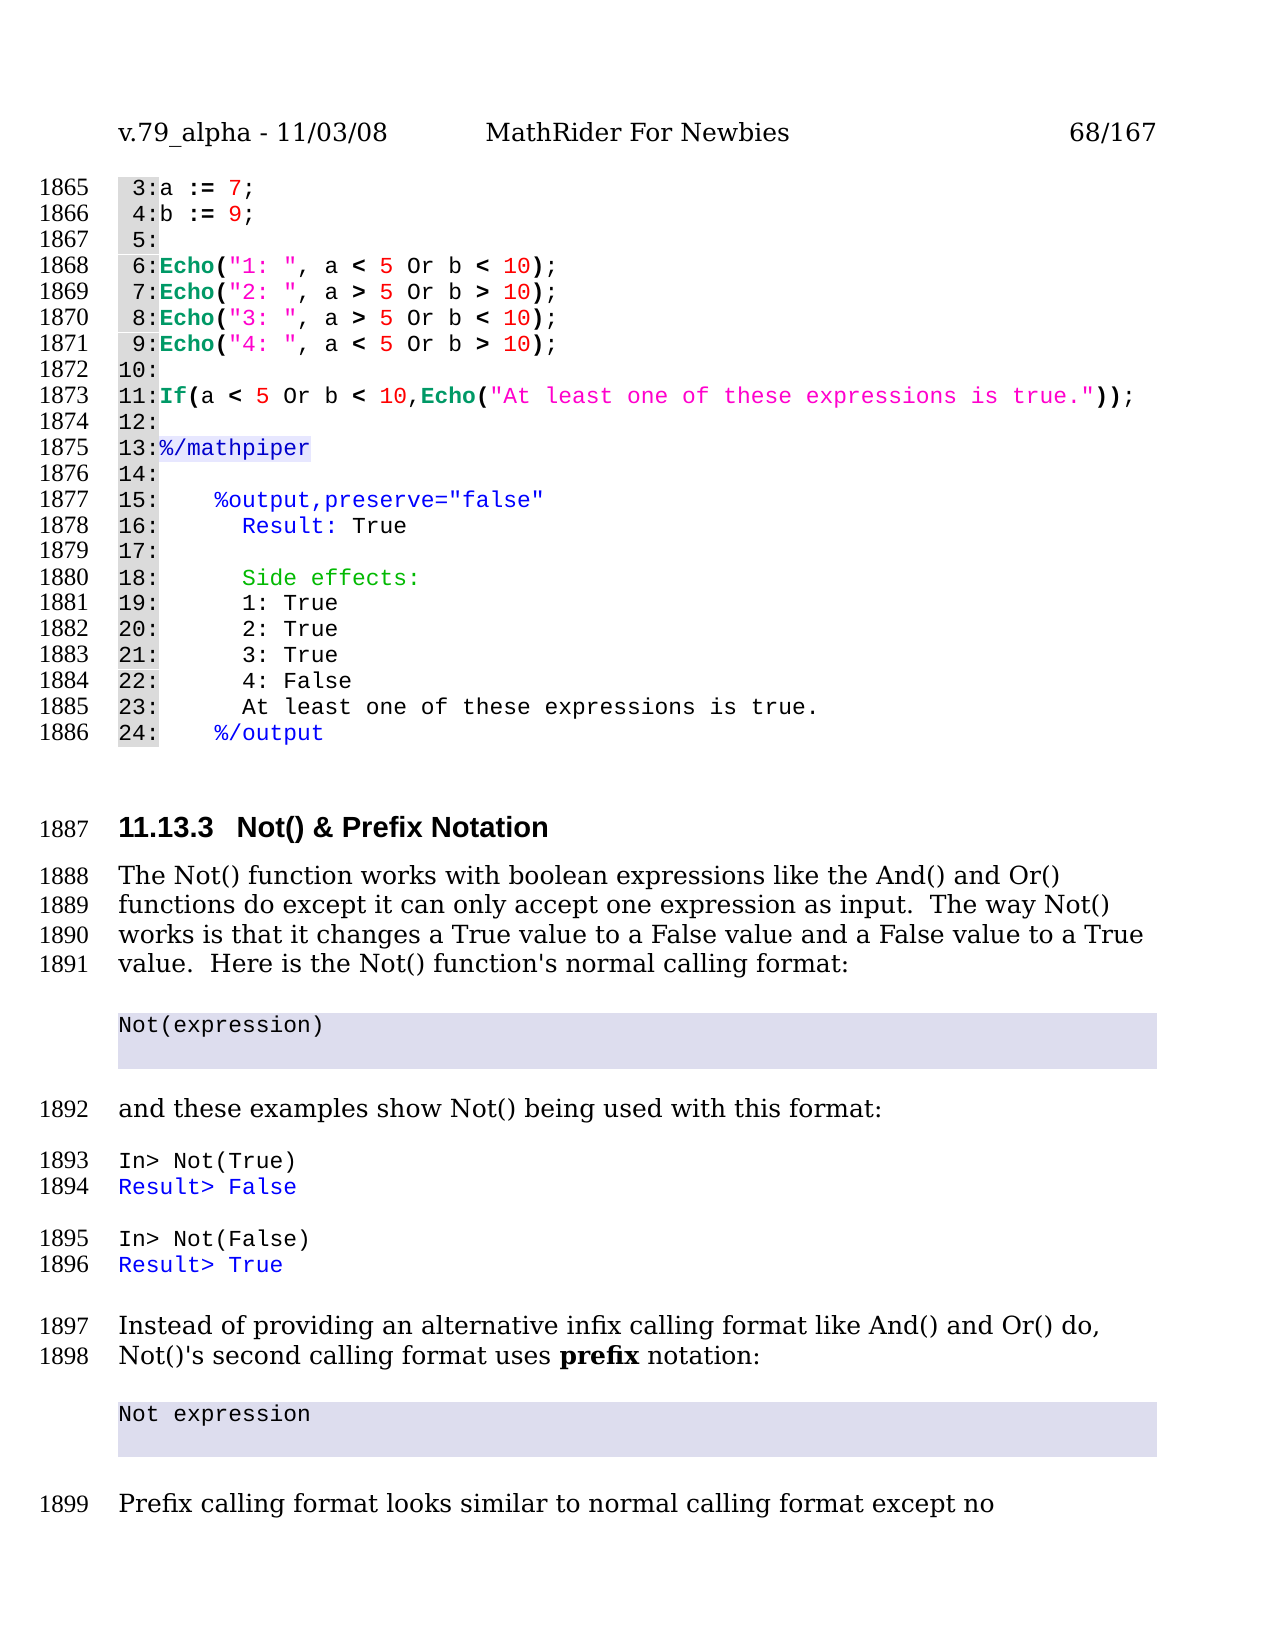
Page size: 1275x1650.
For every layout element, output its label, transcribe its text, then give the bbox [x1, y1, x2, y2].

text 7:Echo("2: ", a > 5 Or b > 10); [118, 281, 1157, 306]
table_header Not expression [118, 1402, 1157, 1457]
text 16: Result: True [118, 514, 1157, 540]
text 4:b := 9; [118, 203, 1157, 229]
text 21: 3: True [118, 644, 1157, 669]
text 24: %/output [118, 721, 1157, 747]
text 3:a := 7; [118, 177, 1157, 203]
table_header Not(expression) [118, 1013, 1157, 1069]
text 15: %output,preserve="false" [118, 488, 1157, 514]
text 17: [118, 540, 1157, 566]
text 22: 4: False [118, 669, 1157, 696]
text 20: 2: True [118, 618, 1157, 644]
text 23: At least one of these expressions is true. [118, 696, 1157, 721]
text 14: [118, 462, 1157, 488]
text 12: [118, 410, 1157, 436]
text and these examples show Not() being used with this format: [118, 1095, 1157, 1124]
text 9:Echo("4: ", a < 5 Or b > 10); [118, 332, 1157, 358]
text Result> True [118, 1253, 1157, 1279]
text 5: [118, 229, 1157, 254]
text Prefix calling format looks similar to normal calling format except no [118, 1489, 1157, 1518]
text 10: [118, 358, 1157, 384]
subtitle Not() & Prefix Notation [118, 810, 1157, 843]
text 11:If(a < 5 Or b < 10,Echo("At least one of these expressions is true.")); [118, 384, 1157, 410]
text In> Not(True) [118, 1150, 1157, 1176]
text In> Not(False) [118, 1228, 1157, 1253]
text 19: 1: True [118, 592, 1157, 618]
text 8:Echo("3: ", a > 5 Or b < 10); [118, 306, 1157, 332]
text 13:%/mathpiper [118, 436, 1157, 462]
text 18: Side effects: [118, 566, 1157, 592]
text The Not() function works with boolean expressions like the And() and Or() functions do except it can only accept one expression as input. The way Not() works is that it changes a True value to a False value and a False value to a True value. Here is the Not() function's normal calling format: [118, 861, 1157, 978]
text Instead of providing an alternative infix calling format like And() and Or() do, Not()'s second calling format uses prefix notation: [118, 1311, 1157, 1370]
text Result> False [118, 1176, 1157, 1202]
text 6:Echo("1: ", a < 5 Or b < 10); [118, 254, 1157, 281]
